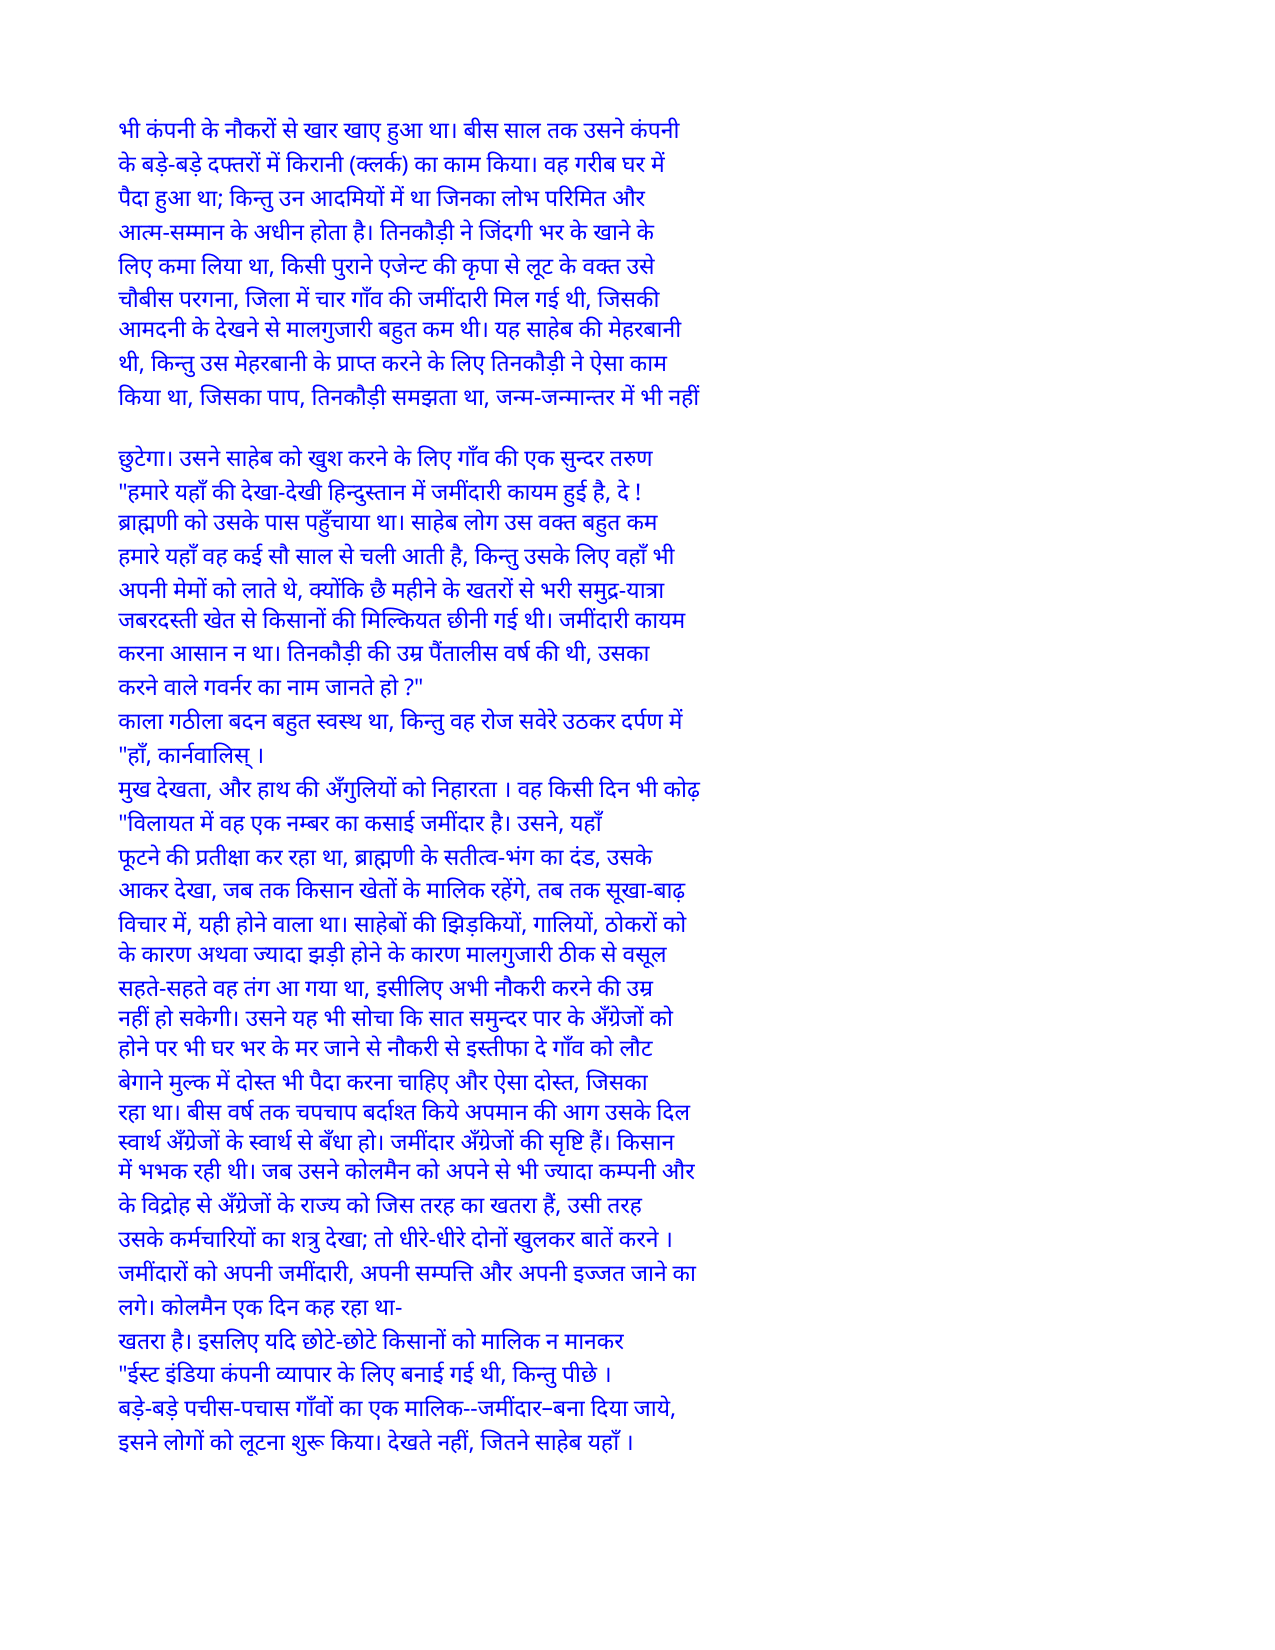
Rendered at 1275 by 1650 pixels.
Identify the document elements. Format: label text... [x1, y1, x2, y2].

text "विलायत में वह एक नम्बर का कसाई जमींदार है। उसने, यहाँ [118, 807, 1157, 841]
text थी, किन्तु उस मेहरबानी के प्राप्त करने के लिए तिनकौड़ी ने ऐसा काम [118, 347, 1157, 381]
text करने वाले गवर्नर का नाम जानते हो ?" [118, 671, 1157, 705]
text लिए कमा लिया था, किसी पुराने एजेन्ट की कृपा से लूट के वक्त उसे [118, 249, 1157, 283]
text छुटेगा। उसने साहेब को खुश करने के लिए गाँव की एक सुन्दर तरुण [118, 446, 1157, 476]
text "हाँ, कार्नवालिस् । [118, 739, 1157, 773]
text आत्म-सम्मान के अधीन होता है। तिनकौड़ी ने जिंदगी भर के खाने के [118, 216, 1157, 249]
text होने पर भी घर भर के मर जाने से नौकरी से इस्तीफा दे गाँव को लौट [118, 1036, 1157, 1066]
text पैदा हुआ था; किन्तु उन आदमियों में था जिनका लोभ परिमित और [118, 182, 1157, 216]
text बेगाने मुल्क में दोस्त भी पैदा करना चाहिए और ऐसा दोस्त, जिसका [118, 1066, 1157, 1099]
text जमींदारों को अपनी जमींदारी, अपनी सम्पत्ति और अपनी इज्जत जाने का [118, 1257, 1157, 1291]
text हमारे यहाँ वह कई सौ साल से चली आती है, किन्तु उसके लिए वहाँ भी [118, 540, 1157, 574]
text ब्राह्मणी को उसके पास पहुँचाया था। साहेब लोग उस वक्त बहुत कम [118, 510, 1157, 540]
text के विद्रोह से अँग्रेजों के राज्य को जिस तरह का खतरा हैं, उसी तरह [118, 1189, 1157, 1223]
text अपनी मेमों को लाते थे, क्योंकि छै महीने के खतरों से भरी समुद्र-यात्रा [118, 574, 1157, 607]
text आमदनी के देखने से मालगुजारी बहुत कम थी। यह साहेब की मेहरबानी [118, 317, 1157, 347]
text आकर देखा, जब तक किसान खेतों के मालिक रहेंगे, तब तक सूखा-बाढ़ [118, 874, 1157, 908]
text उसके कर्मचारियों का शत्रु देखा; तो धीरे-धीरे दोनों खुलकर बातें करने । [118, 1223, 1157, 1257]
text लगे। कोलमैन एक दिन कह रहा था- [118, 1291, 1157, 1324]
text बड़े-बड़े पचीस-पचास गाँवों का एक मालिक--जमींदार–बना दिया जाये, [118, 1392, 1157, 1426]
text जबरदस्ती खेत से किसानों की मिल्कियत छीनी गई थी। जमींदारी कायम [118, 607, 1157, 637]
text में भभक रही थी। जब उसने कोलमैन को अपने से भी ज्यादा कम्पनी और [118, 1159, 1157, 1189]
text काला गठीला बदन बहुत स्वस्थ था, किन्तु वह रोज सवेरे उठकर दर्पण में [118, 705, 1157, 739]
text चौबीस परगना, जिला में चार गाँव की जमींदारी मिल गई थी, जिसकी [118, 283, 1157, 317]
text फूटने की प्रतीक्षा कर रहा था, ब्राह्मणी के सतीत्व-भंग का दंड, उसके [118, 841, 1157, 874]
text "ईस्ट इंडिया कंपनी व्यापार के लिए बनाई गई थी, किन्तु पीछे । [118, 1358, 1157, 1392]
text विचार में, यही होने वाला था। साहेबों की झिड़कियों, गालियों, ठोकरों को [118, 908, 1157, 942]
text "हमारे यहाँ की देखा-देखी हिन्दुस्तान में जमींदारी कायम हुई है, दे ! [118, 476, 1157, 510]
text मुख देखता, और हाथ की अँगुलियों को निहारता । वह किसी दिन भी कोढ़ [118, 773, 1157, 807]
text खतरा है। इसलिए यदि छोटे-छोटे किसानों को मालिक न मानकर [118, 1324, 1157, 1358]
text भी कंपनी के नौकरों से खार खाए हुआ था। बीस साल तक उसने कंपनी [118, 118, 1157, 148]
text स्वार्थ अँग्रेजों के स्वार्थ से बँधा हो। जमींदार अँग्रेजों की सृष्टि हैं। किसान [118, 1129, 1157, 1159]
text किया था, जिसका पाप, तिनकौड़ी समझता था, जन्म-जन्मान्तर में भी नहीं [118, 381, 1157, 415]
text सहते-सहते वह तंग आ गया था, इसीलिए अभी नौकरी करने की उम्र [118, 972, 1157, 1006]
text रहा था। बीस वर्ष तक चपचाप बर्दाश्त किये अपमान की आग उसके दिल [118, 1099, 1157, 1129]
text नहीं हो सकेगी। उसने यह भी सोचा कि सात समुन्दर पार के अँग्रेजों को [118, 1006, 1157, 1036]
text के कारण अथवा ज्यादा झड़ी होने के कारण मालगुजारी ठीक से वसूल [118, 942, 1157, 972]
text के बड़े-बड़े दफ्तरों में किरानी (क्लर्क) का काम किया। वह गरीब घर में [118, 148, 1157, 182]
text इसने लोगों को लूटना शुरू किया। देखते नहीं, जितने साहेब यहाँ । [118, 1426, 1157, 1460]
text करना आसान न था। तिनकौड़ी की उम्र पैंतालीस वर्ष की थी, उसका [118, 637, 1157, 671]
